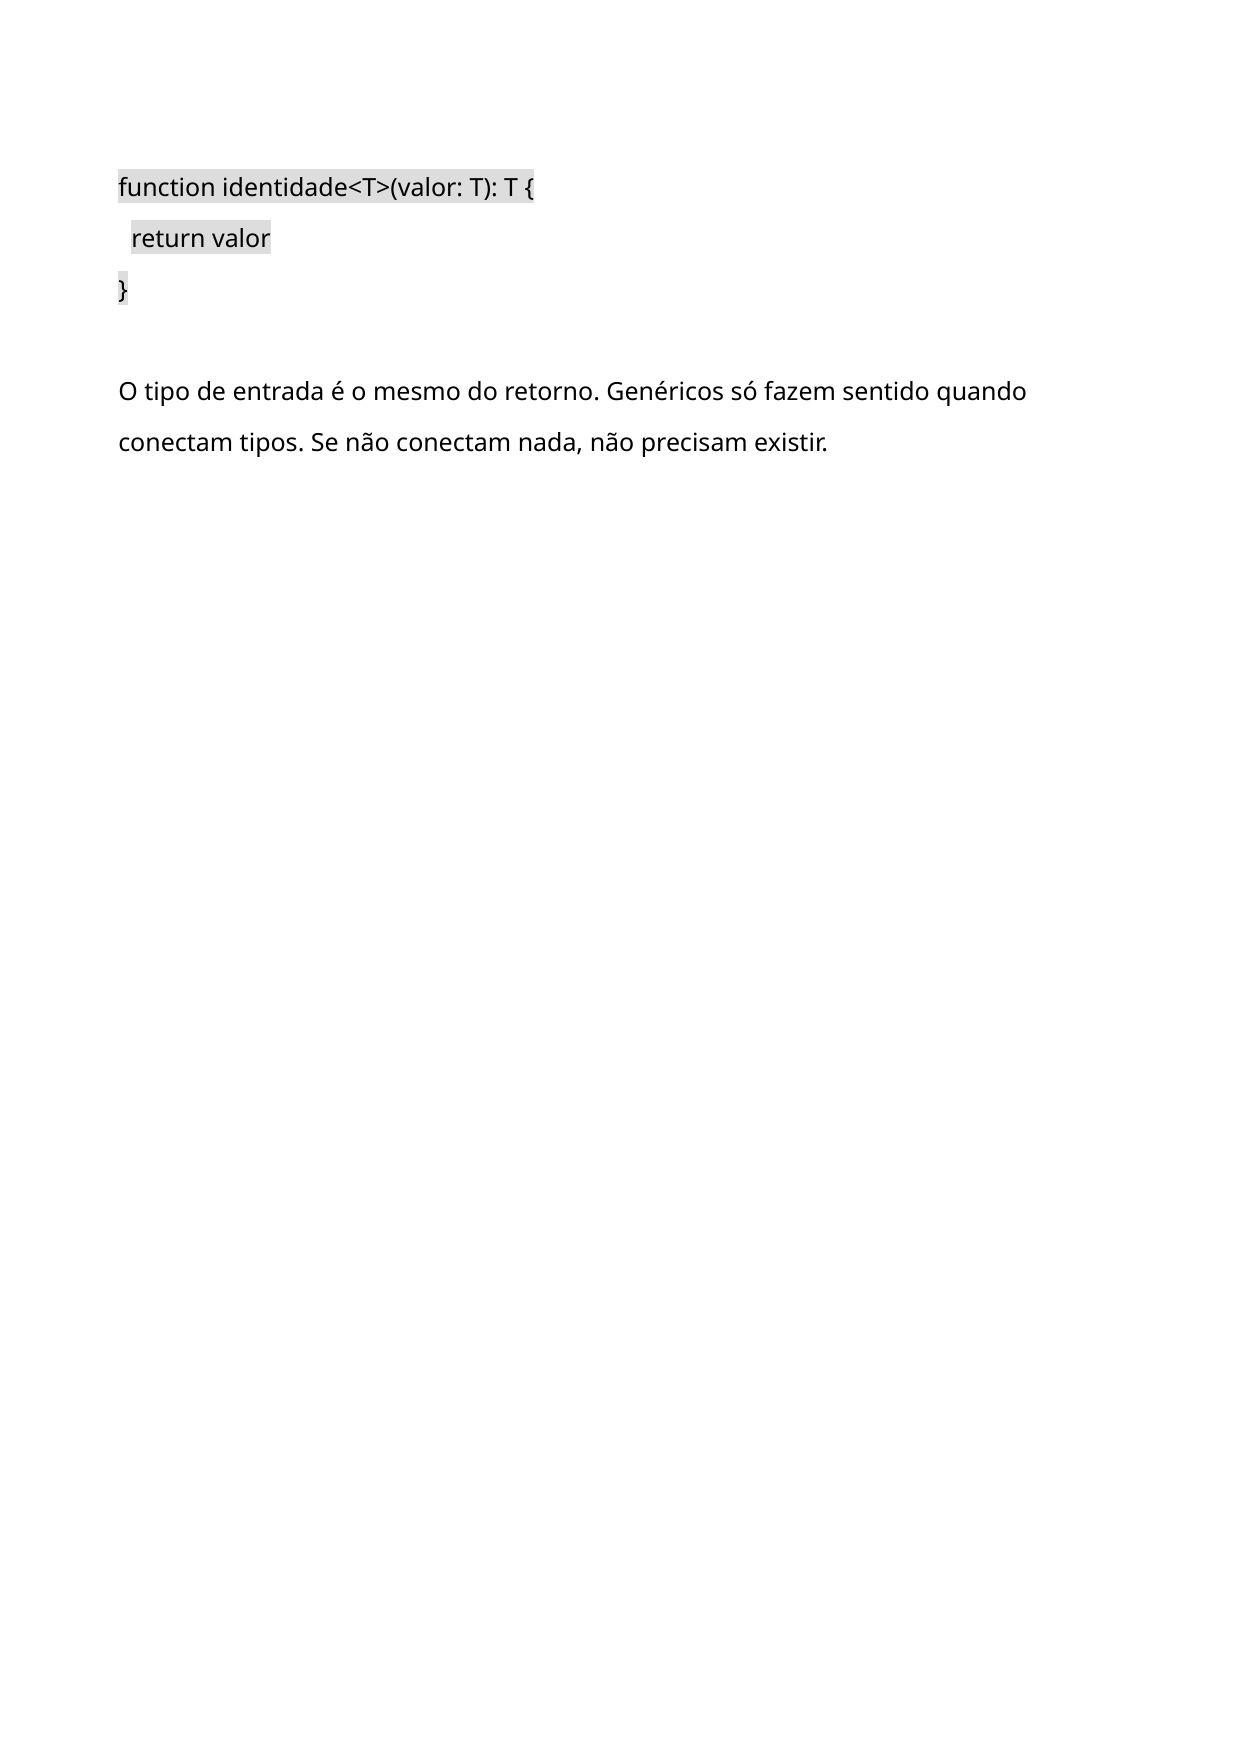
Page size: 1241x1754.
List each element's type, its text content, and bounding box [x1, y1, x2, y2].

text return valor [118, 220, 1122, 254]
text O tipo de entrada é o mesmo do retorno. Genéricos só fazem sentido quando conectam tipos. Se não conectam nada, não precisam existir. [118, 373, 1122, 458]
text function identidade<T>(valor: T): T { [118, 169, 1122, 203]
text } [118, 271, 1122, 305]
